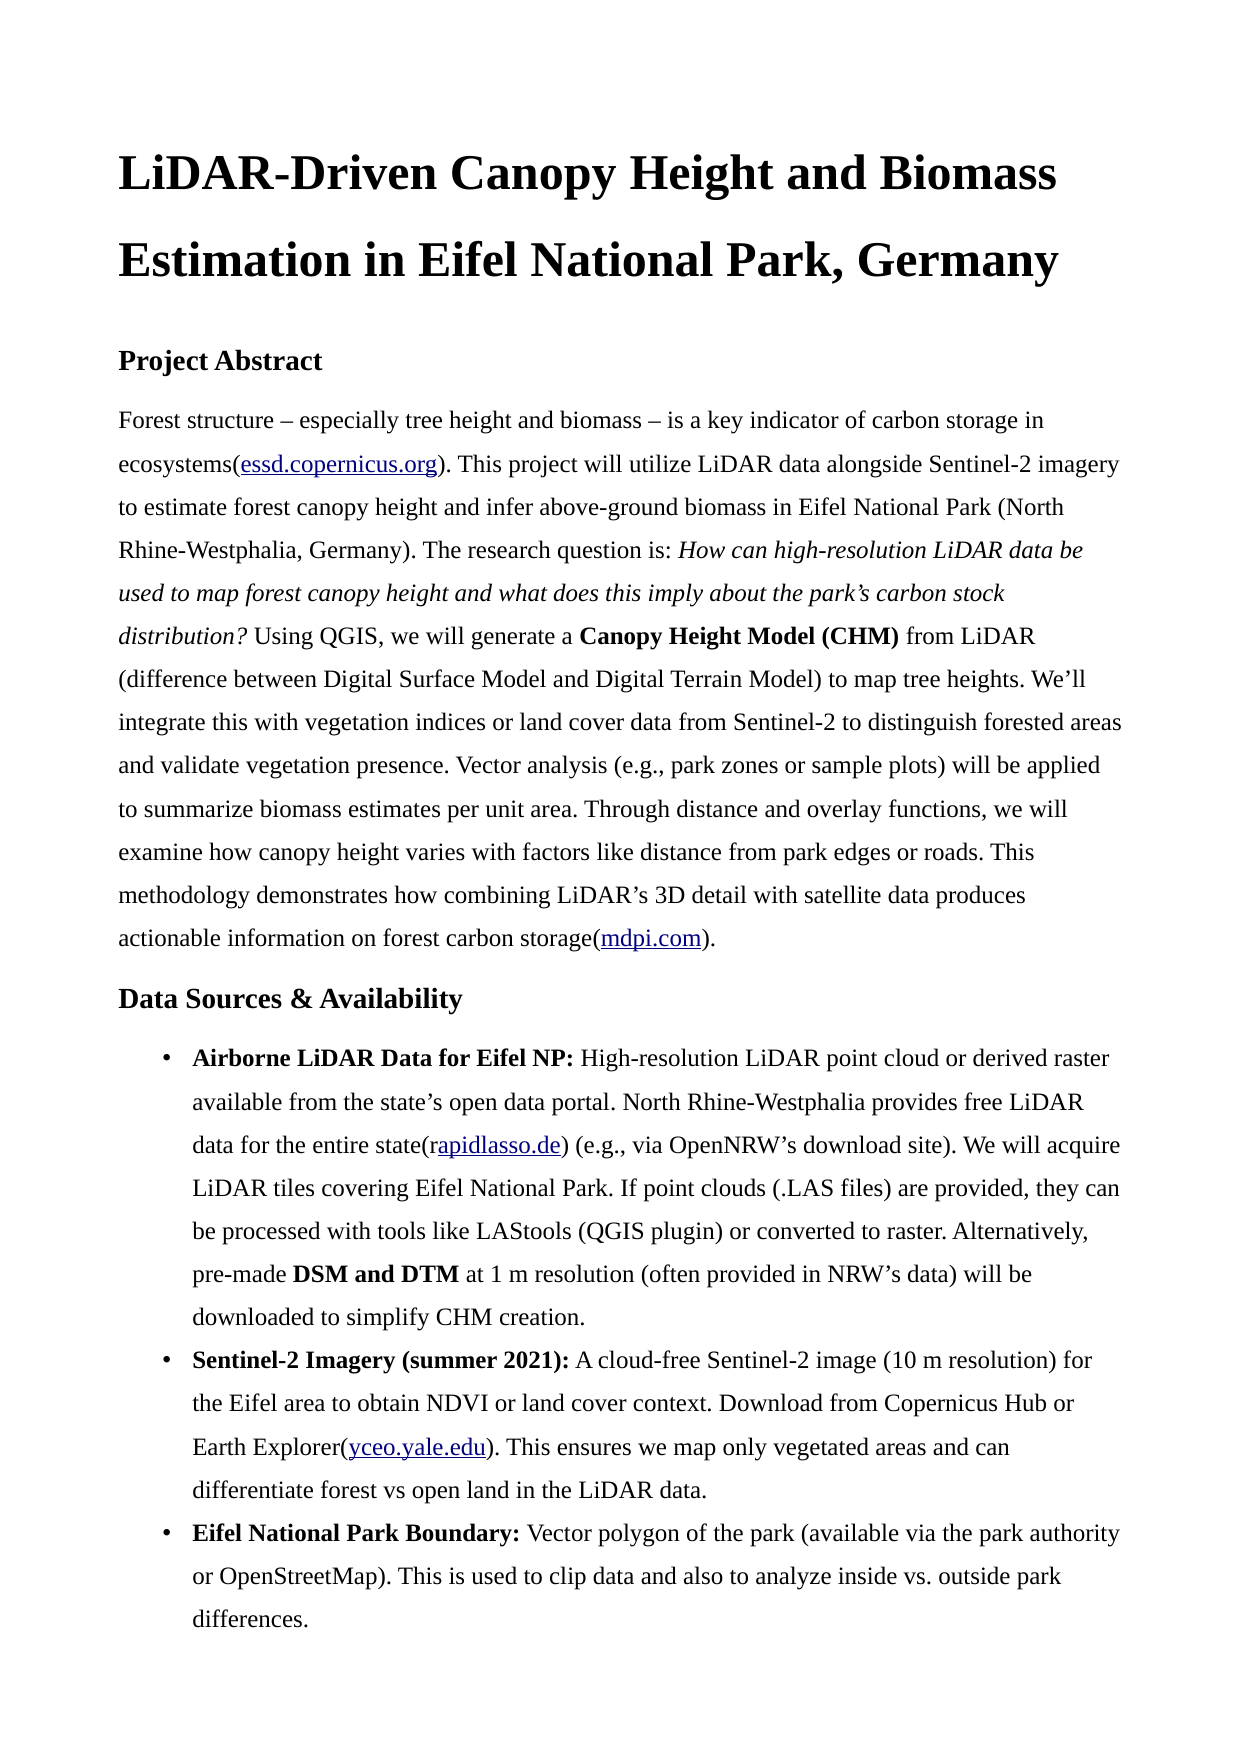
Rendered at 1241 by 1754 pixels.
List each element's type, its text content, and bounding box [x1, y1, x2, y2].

subtitle LiDAR-Driven Canopy Height and Biomass Estimation in Eifel National Park, Germany [118, 143, 1122, 287]
list Eifel National Park Boundary: Vector polygon of the park (available via the park authority or OpenStreetMap). This is used to clip data and also to analyze inside vs. outside park differences. [162, 1518, 1122, 1633]
list Sentinel-2 Imagery (summer 2021): A cloud-free Sentinel-2 image (10 m resolution) for the Eifel area to obtain NDVI or land cover context. Download from Copernicus Hub or Earth Explorer​(yceo.yale.edu). This ensures we map only vegetated areas and can differentiate forest vs open land in the LiDAR data. [162, 1345, 1122, 1503]
list Airborne LiDAR Data for Eifel NP: High-resolution LiDAR point cloud or derived raster available from the state’s open data portal. North Rhine-Westphalia provides free LiDAR data for the entire state​(rapidlasso.de) (e.g., via OpenNRW’s download site). We will acquire LiDAR tiles covering Eifel National Park. If point clouds (.LAS files) are provided, they can be processed with tools like LAStools (QGIS plugin) or converted to raster. Alternatively, pre-made DSM and DTM at 1 m resolution (often provided in NRW’s data) will be downloaded to simplify CHM creation. [162, 1043, 1122, 1331]
subtitle Project Abstract [118, 343, 1122, 376]
subtitle Data Sources & Availability [118, 981, 1122, 1014]
text Forest structure – especially tree height and biomass – is a key indicator of carbon storage in ecosystems​(essd.copernicus.org). This project will utilize LiDAR data alongside Sentinel-2 imagery to estimate forest canopy height and infer above-ground biomass in Eifel National Park (North Rhine-Westphalia, Germany). The research question is: How can high-resolution LiDAR data be used to map forest canopy height and what does this imply about the park’s carbon stock distribution? Using QGIS, we will generate a Canopy Height Model (CHM) from LiDAR (difference between Digital Surface Model and Digital Terrain Model) to map tree heights. We’ll integrate this with vegetation indices or land cover data from Sentinel-2 to distinguish forested areas and validate vegetation presence. Vector analysis (e.g., park zones or sample plots) will be applied to summarize biomass estimates per unit area. Through distance and overlay functions, we will examine how canopy height varies with factors like distance from park edges or roads. This methodology demonstrates how combining LiDAR’s 3D detail with satellite data produces actionable information on forest carbon storage​(mdpi.com). [118, 406, 1122, 952]
